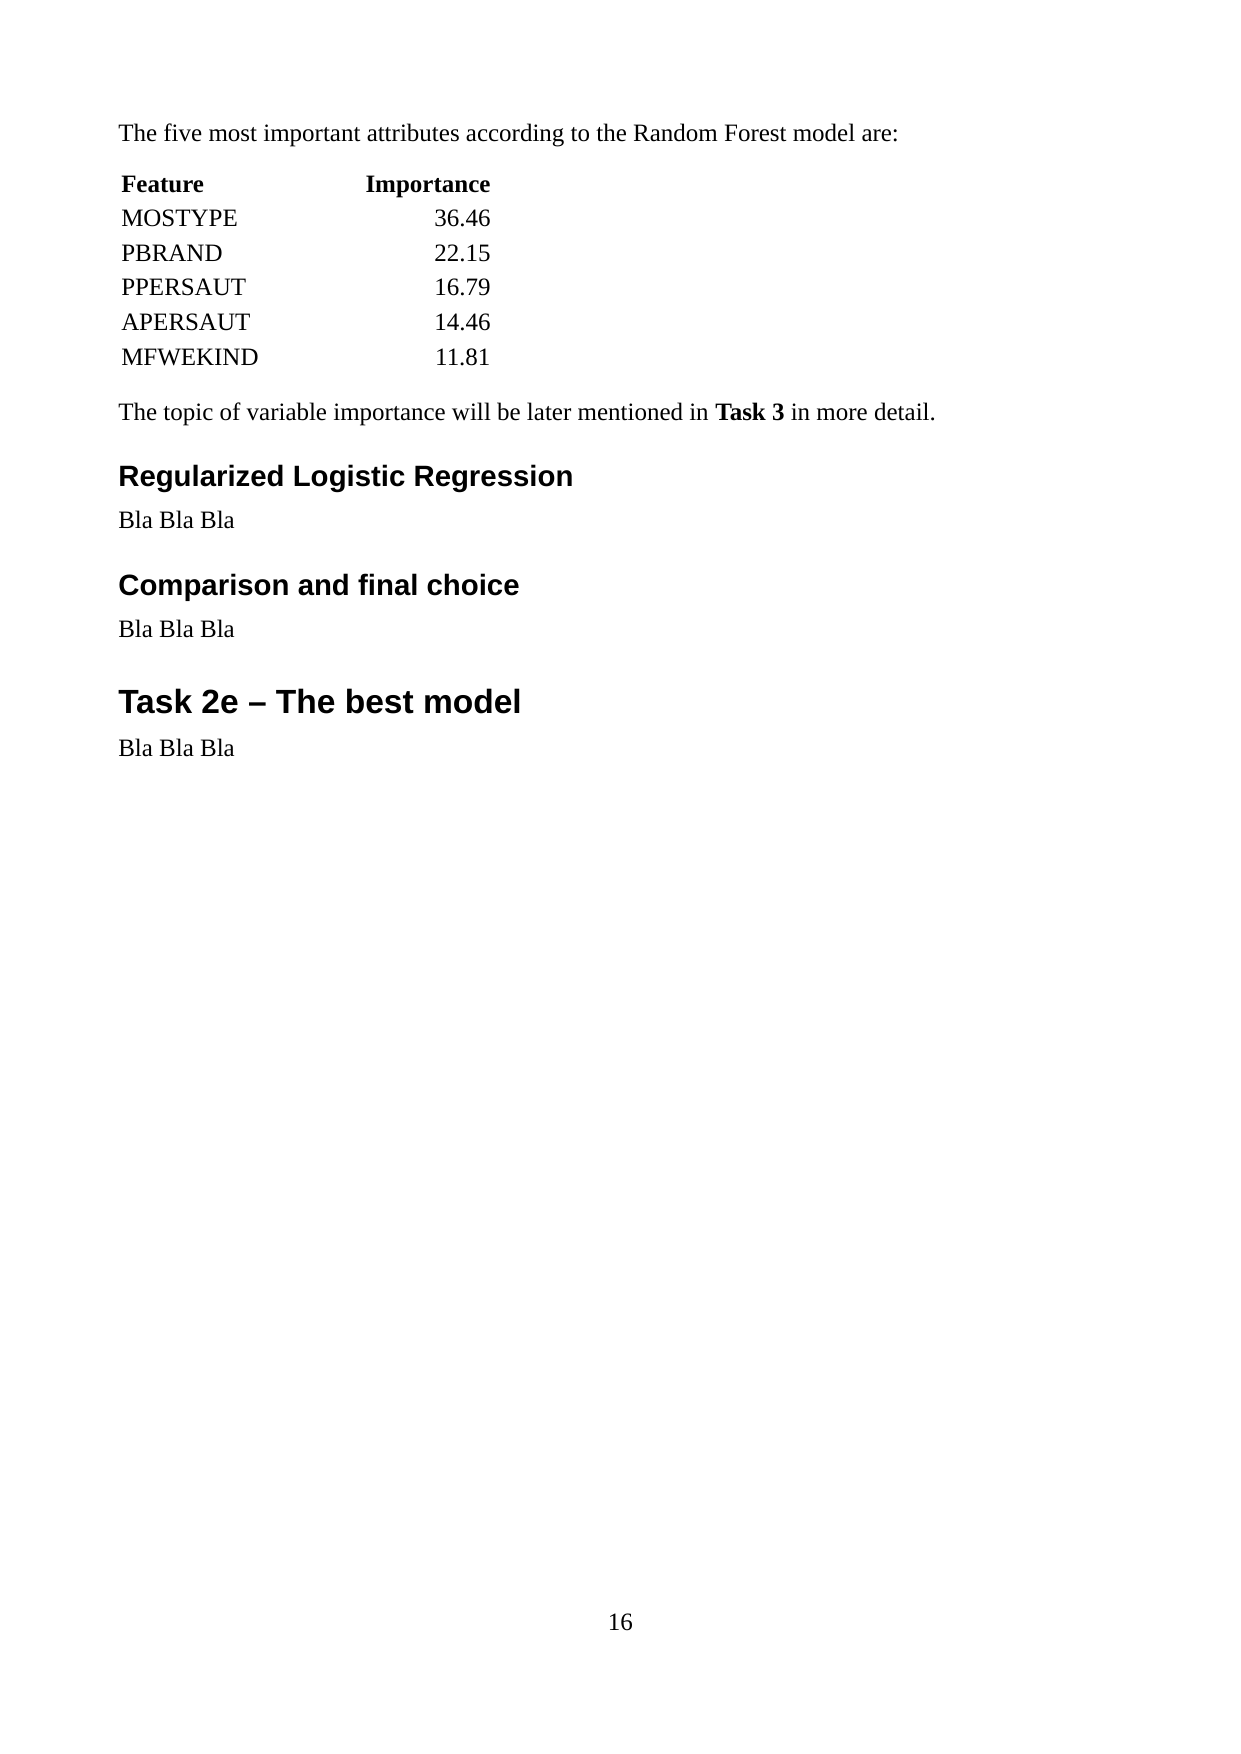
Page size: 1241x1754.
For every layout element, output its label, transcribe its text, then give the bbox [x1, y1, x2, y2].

table_cell PBRAND [118, 235, 324, 269]
table_header Importance [324, 166, 493, 200]
text Bla Bla Bla [118, 733, 1122, 762]
table_cell 14.46 [324, 304, 493, 339]
subtitle Regularized Logistic Regression [118, 459, 1122, 493]
table_cell 11.81 [324, 339, 493, 373]
table_cell PPERSAUT [118, 270, 324, 304]
text The topic of variable importance will be later mentioned in Task 3 in more detail. [118, 397, 1122, 426]
subtitle Task 2e – The best model [118, 682, 1122, 721]
table_cell MOSTYPE [118, 200, 324, 235]
table_cell 16.79 [324, 270, 493, 304]
text Bla Bla Bla [118, 614, 1122, 642]
subtitle Comparison and final choice [118, 567, 1122, 601]
text The five most important attributes according to the Random Forest model are: [118, 118, 1122, 147]
table_cell 22.15 [324, 235, 493, 269]
table_cell 36.46 [324, 200, 493, 235]
table_cell MFWEKIND [118, 339, 324, 373]
text Bla Bla Bla [118, 505, 1122, 534]
table_header Feature [118, 166, 324, 200]
table_cell APERSAUT [118, 304, 324, 339]
